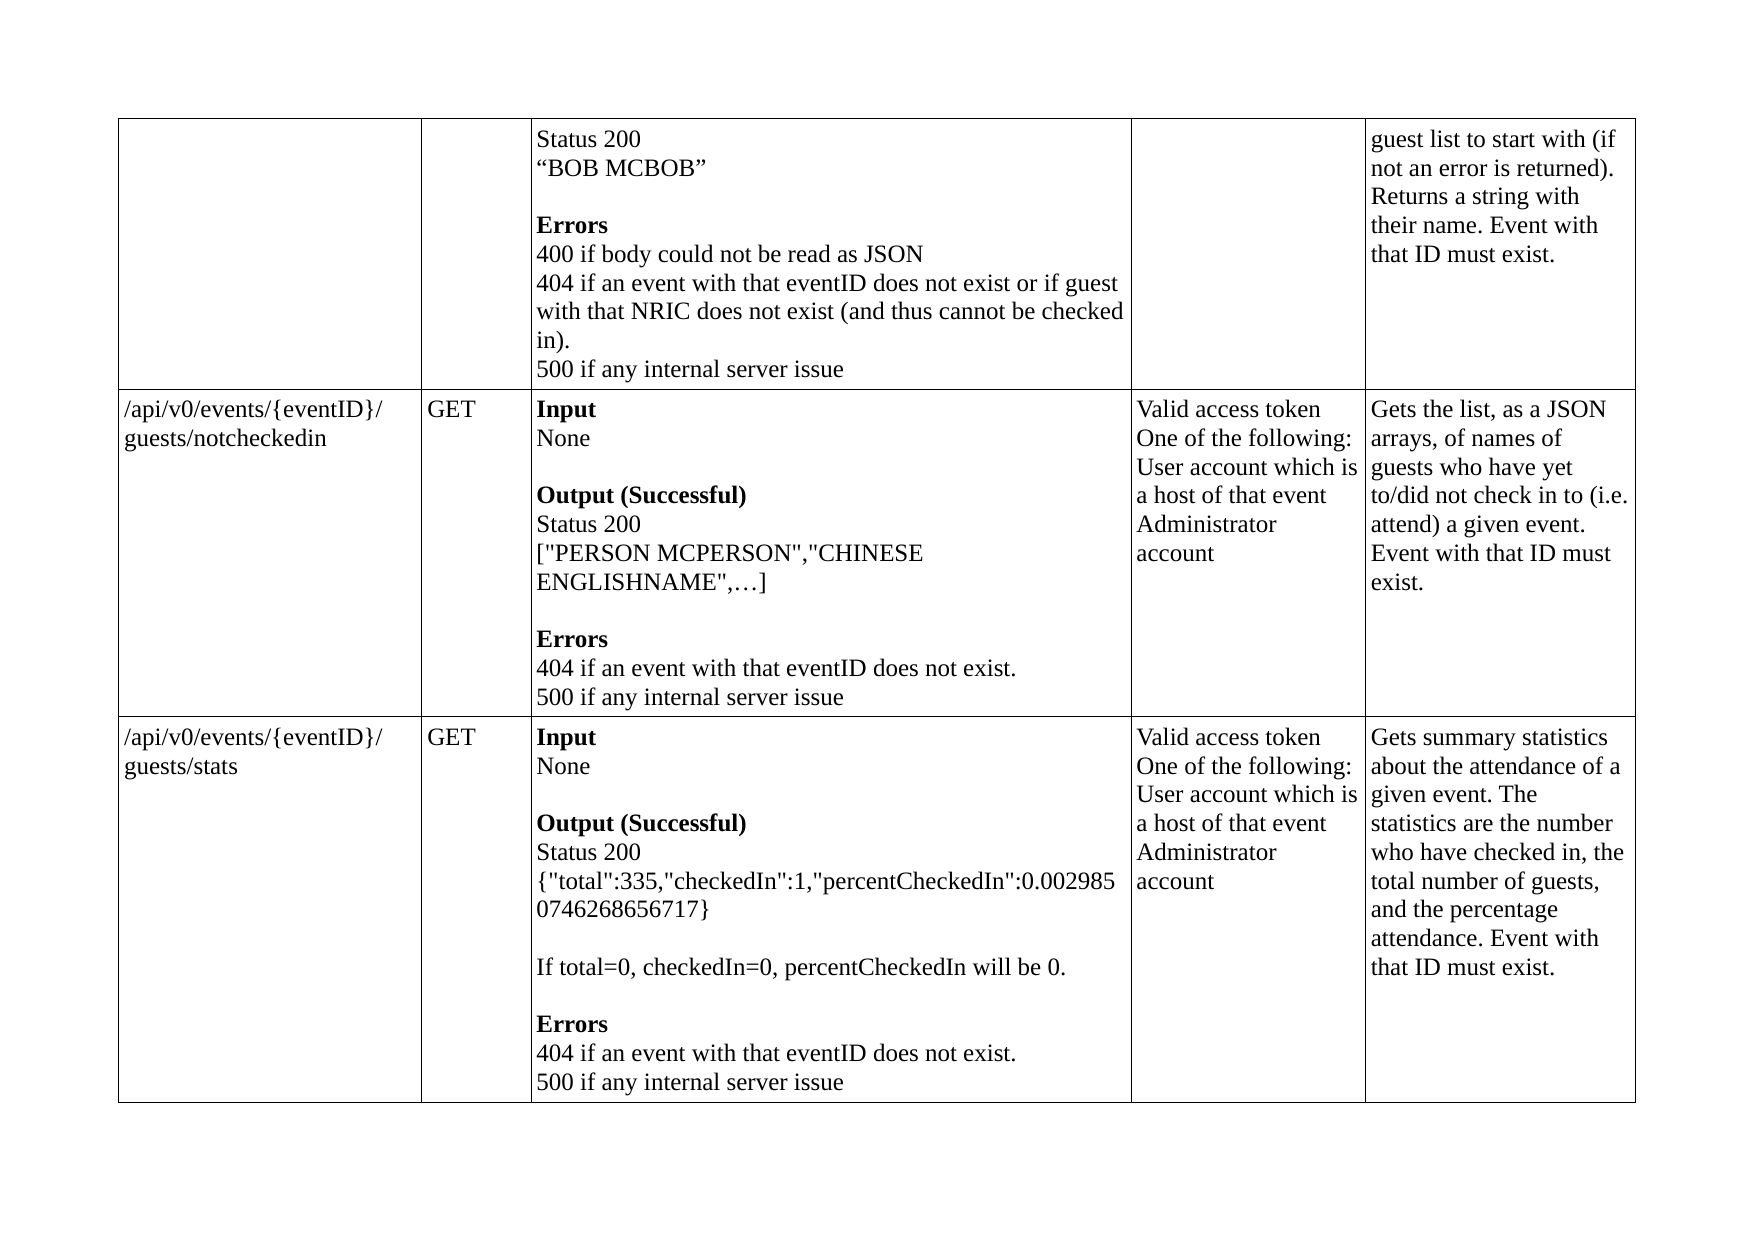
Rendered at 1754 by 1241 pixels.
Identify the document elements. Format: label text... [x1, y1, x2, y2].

table_cell [1132, 119, 1365, 388]
table_cell Status 200 “BOB MCBOB” Errors 400 if body could not be read as JSON 404 if an event with that eventID does not exist or if guest with that NRIC does not exist (and thus cannot be checked in). 500 if any internal server issue [532, 119, 1131, 388]
table_cell [422, 119, 531, 388]
table_cell [119, 119, 421, 388]
table_cell /api/v0/events/{eventID}/guests/notcheckedin [119, 390, 421, 716]
table_cell Valid access token One of the following: User account which is a host of that event Administrator account [1132, 717, 1365, 1102]
table_cell Gets the list, as a JSON arrays, of names of guests who have yet to/did not check in to (i.e. attend) a given event. Event with that ID must exist. [1366, 390, 1635, 716]
table_cell Input None Output (Successful) Status 200 {"total":335,"checkedIn":1,"percentCheckedIn":0.0029850746268656717} If total=0, checkedIn=0, percentCheckedIn will be 0. Errors 404 if an event with that eventID does not exist. 500 if any internal server issue [532, 717, 1131, 1102]
table_cell /api/v0/events/{eventID}/guests/stats [119, 717, 421, 1102]
table_cell Gets summary statistics about the attendance of a given event. The statistics are the number who have checked in, the total number of guests, and the percentage attendance. Event with that ID must exist. [1366, 717, 1635, 1102]
table_cell Valid access token One of the following: User account which is a host of that event Administrator account [1132, 390, 1365, 716]
table_cell GET [422, 390, 531, 716]
table_cell guest list to start with (if not an error is returned). Returns a string with their name. Event with that ID must exist. [1366, 119, 1635, 388]
table_cell GET [422, 717, 531, 1102]
table_cell Input None Output (Successful) Status 200 ["PERSON MCPERSON","CHINESE ENGLISHNAME",…] Errors 404 if an event with that eventID does not exist. 500 if any internal server issue [532, 390, 1131, 716]
